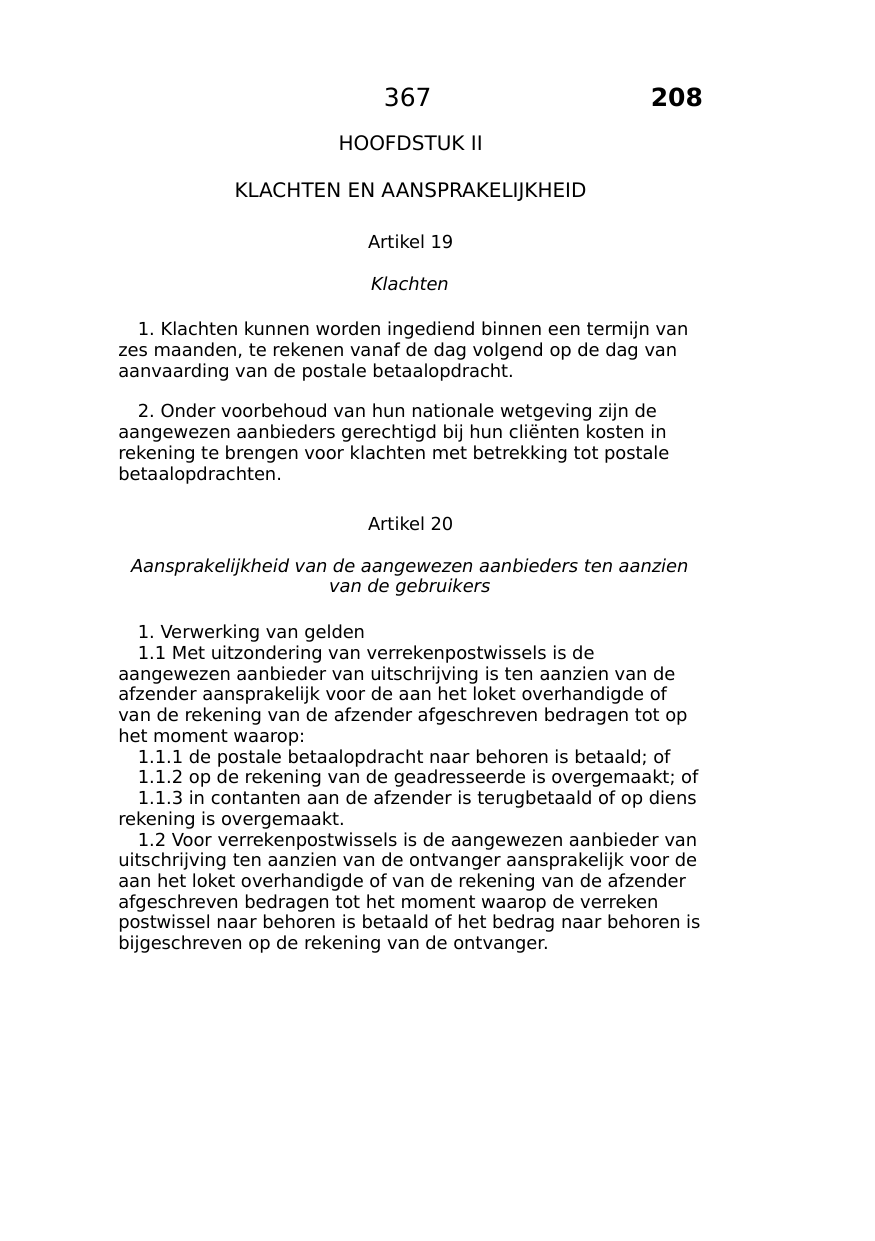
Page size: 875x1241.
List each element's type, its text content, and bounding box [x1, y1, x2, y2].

subtitle Artikel 19 Klachten [118, 232, 703, 294]
text 1.2 Voor verrekenpostwissels is de aangewezen aanbieder van uitschrijving ten aanzien van de ontvanger aansprakelijk voor de aan het loket overhandigde of van de rekening van de afzender afgeschreven bedragen tot het moment waarop de verreken postwissel naar behoren is betaald of het bedrag naar behoren is bijgeschreven op de rekening van de ontvanger. [118, 829, 703, 954]
subtitle HOOFDSTUK II KLACHTEN EN AANSPRAKELIJKHEID [118, 132, 703, 202]
text 1. Verwerking van gelden [118, 622, 703, 643]
subtitle Artikel 20 Aansprakelijkheid van de aangewezen aanbieders ten aanzien van de gebruikers [118, 514, 703, 597]
text 1.1 Met uitzondering van verrekenpostwissels is de aangewezen aanbieder van uitschrijving is ten aanzien van de afzender aansprakelijk voor de aan het loket overhandigde of van de rekening van de afzender afgeschreven bedragen tot op het moment waarop: [118, 643, 703, 746]
text 1. Klachten kunnen worden ingediend binnen een termijn van zes maanden, te rekenen vanaf de dag volgend op de dag van aanvaarding van de postale betaalopdracht. [118, 319, 703, 381]
text 1.1.2 op de rekening van de geadresseerde is overgemaakt; of [118, 767, 703, 788]
text 1.1.3 in contanten aan de afzender is terugbetaald of op diens rekening is overgemaakt. [118, 788, 703, 829]
text 1.1.1 de postale betaalopdracht naar behoren is betaald; of [118, 746, 703, 767]
text 2. Onder voorbehoud van hun nationale wetgeving zijn de aangewezen aanbieders gerechtigd bij hun cliënten kosten in rekening te brengen voor klachten met betrekking tot postale betaalopdrachten. [118, 401, 703, 484]
